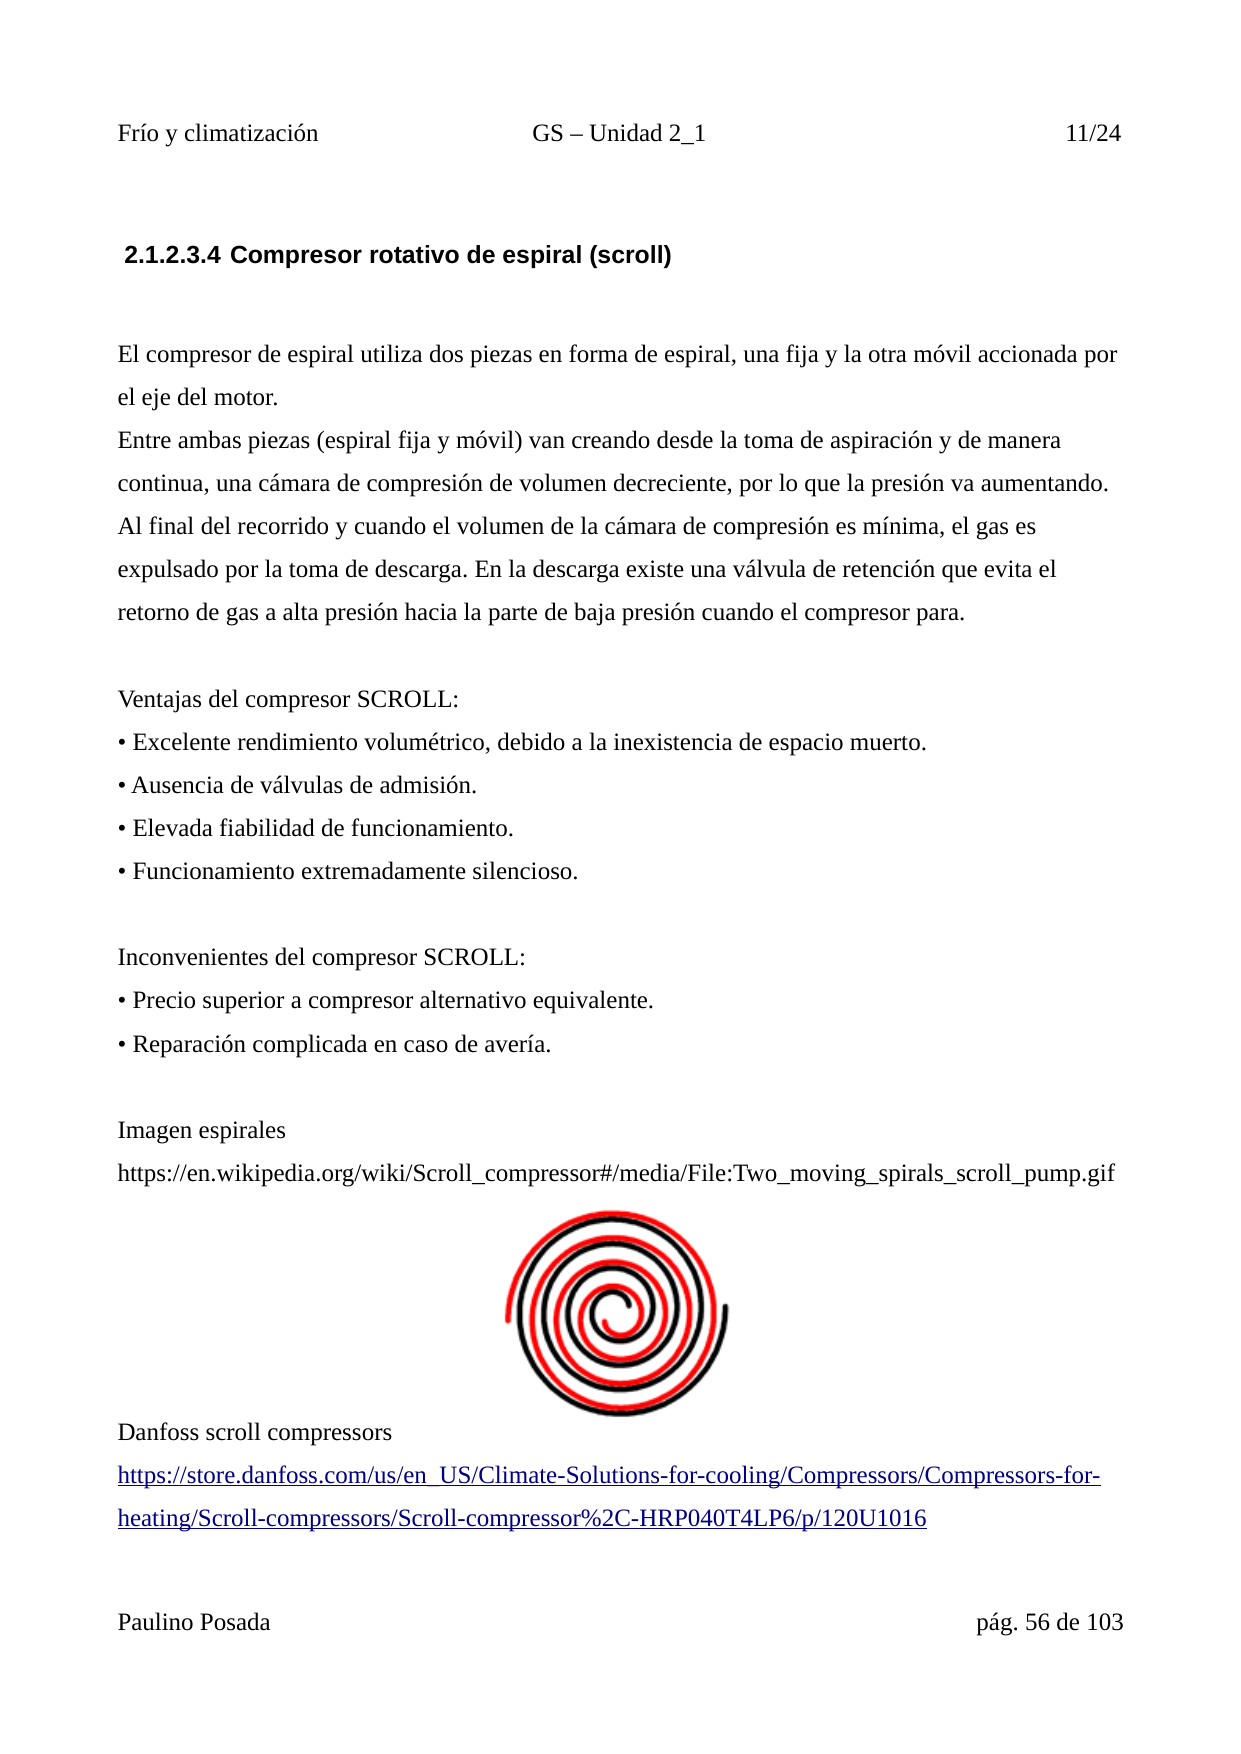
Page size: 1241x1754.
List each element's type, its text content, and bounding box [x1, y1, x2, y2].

picture [496, 1201, 745, 1439]
text Ventajas del compresor SCROLL: [117, 684, 1123, 712]
text Inconvenientes del compresor SCROLL: [117, 942, 1123, 971]
text https://store.danfoss.com/us/en_US/Climate-Solutions-for-cooling/Compressors/Compressors-for-heating/Scroll-compressors/Scroll-compressor%2C-HRP040T4LP6/p/120U1016 [117, 1460, 1123, 1532]
text • Excelente rendimiento volumétrico, debido a la inexistencia de espacio muerto. [117, 727, 1123, 756]
text El compresor de espiral utiliza dos piezas en forma de espiral, una fija y la otra móvil accionada por el eje del motor. [117, 339, 1123, 411]
text • Ausencia de válvulas de admisión. [117, 770, 1123, 799]
text https://en.wikipedia.org/wiki/Scroll_compressor#/media/File:Two_moving_spirals_scroll_pump.gif [117, 1158, 1123, 1187]
text • Reparación complicada en caso de avería. [117, 1029, 1123, 1057]
text • Elevada fiabilidad de funcionamiento. [117, 813, 1123, 842]
text Entre ambas piezas (espiral fija y móvil) van creando desde la toma de aspiración y de manera continua, una cámara de compresión de volumen decreciente, por lo que la presión va aumentando. Al final del recorrido y cuando el volumen de la cámara de compresión es mínima, el gas es expulsado por la toma de descarga. En la descarga existe una válvula de retención que evita el retorno de gas a alta presión hacia la parte de baja presión cuando el compresor para. [117, 425, 1123, 626]
text • Precio superior a compresor alternativo equivalente. [117, 986, 1123, 1014]
subtitle Compresor rotativo de espiral (scroll) [117, 240, 1123, 269]
text Imagen espirales [117, 1115, 1123, 1144]
text • Funcionamiento extremadamente silencioso. [117, 856, 1123, 885]
text Danfoss scroll compressors [117, 1417, 1123, 1446]
